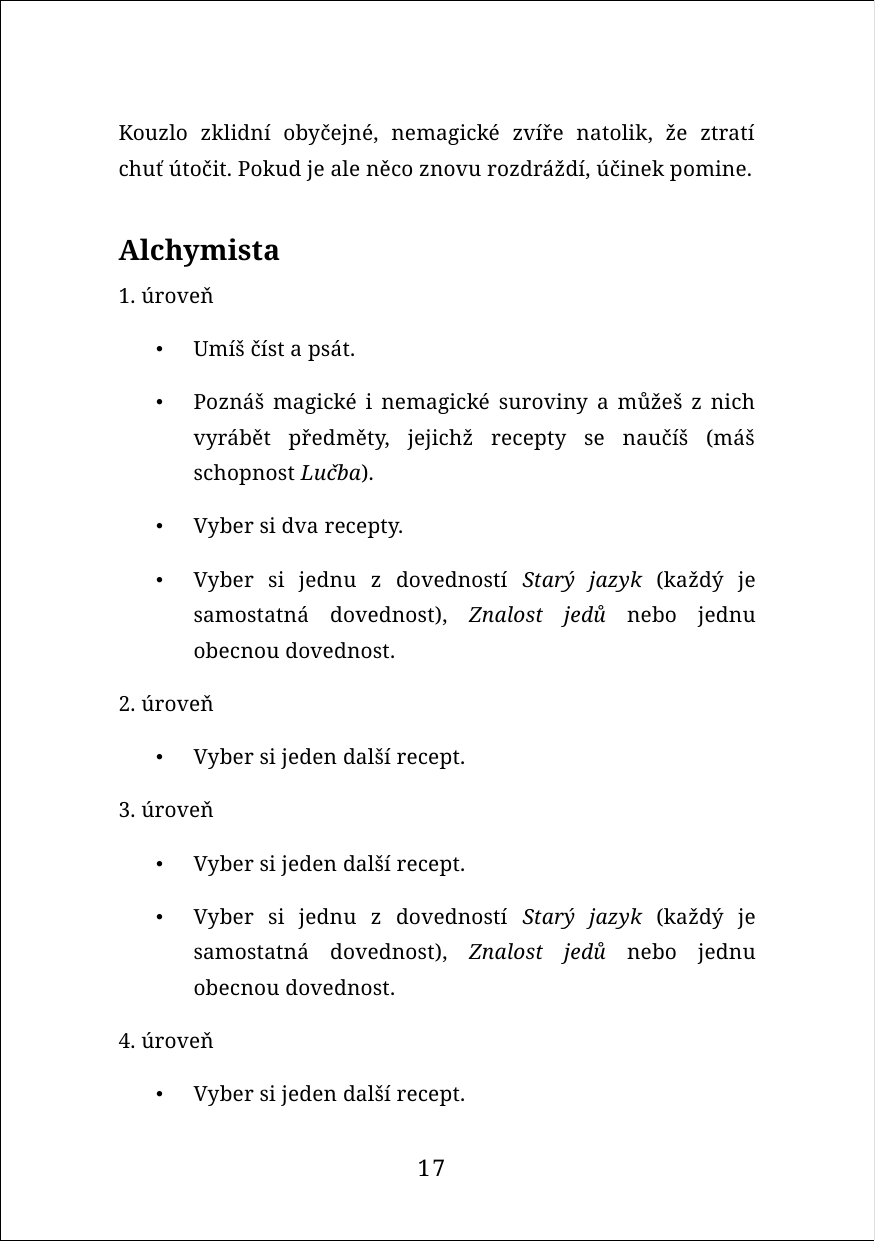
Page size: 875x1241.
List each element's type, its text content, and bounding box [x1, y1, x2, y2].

subtitle Alchymista [118, 231, 756, 269]
list Poznáš magické i nemagické suroviny a můžeš z nich vyrábět předměty, jejichž recepty se naučíš (máš schopnost Lučba). [156, 387, 756, 487]
text 2. úroveň [118, 689, 756, 717]
list Vyber si jeden další recept. [156, 742, 756, 771]
list Vyber si dva recepty. [156, 511, 756, 540]
list Vyber si jeden další recept. [156, 1079, 756, 1108]
list Vyber si jednu z dovedností Starý jazyk (každý je samostatná dovednost), Znalost jedů nebo jednu obecnou dovednost. [156, 565, 756, 664]
text 1. úroveň [118, 281, 756, 309]
list Vyber si jeden další recept. [156, 849, 756, 877]
text Kouzlo zklidní obyčejné, nemagické zvíře natolik, že ztratí chuť útočit. Pokud je ale něco znovu rozdráždí, účinek pomine. [118, 118, 756, 182]
text 3. úroveň [118, 795, 756, 824]
list Vyber si jednu z dovedností Starý jazyk (každý je samostatná dovednost), Znalost jedů nebo jednu obecnou dovednost. [156, 902, 756, 1001]
text 4. úroveň [118, 1026, 756, 1054]
list Umíš číst a psát. [156, 334, 756, 362]
